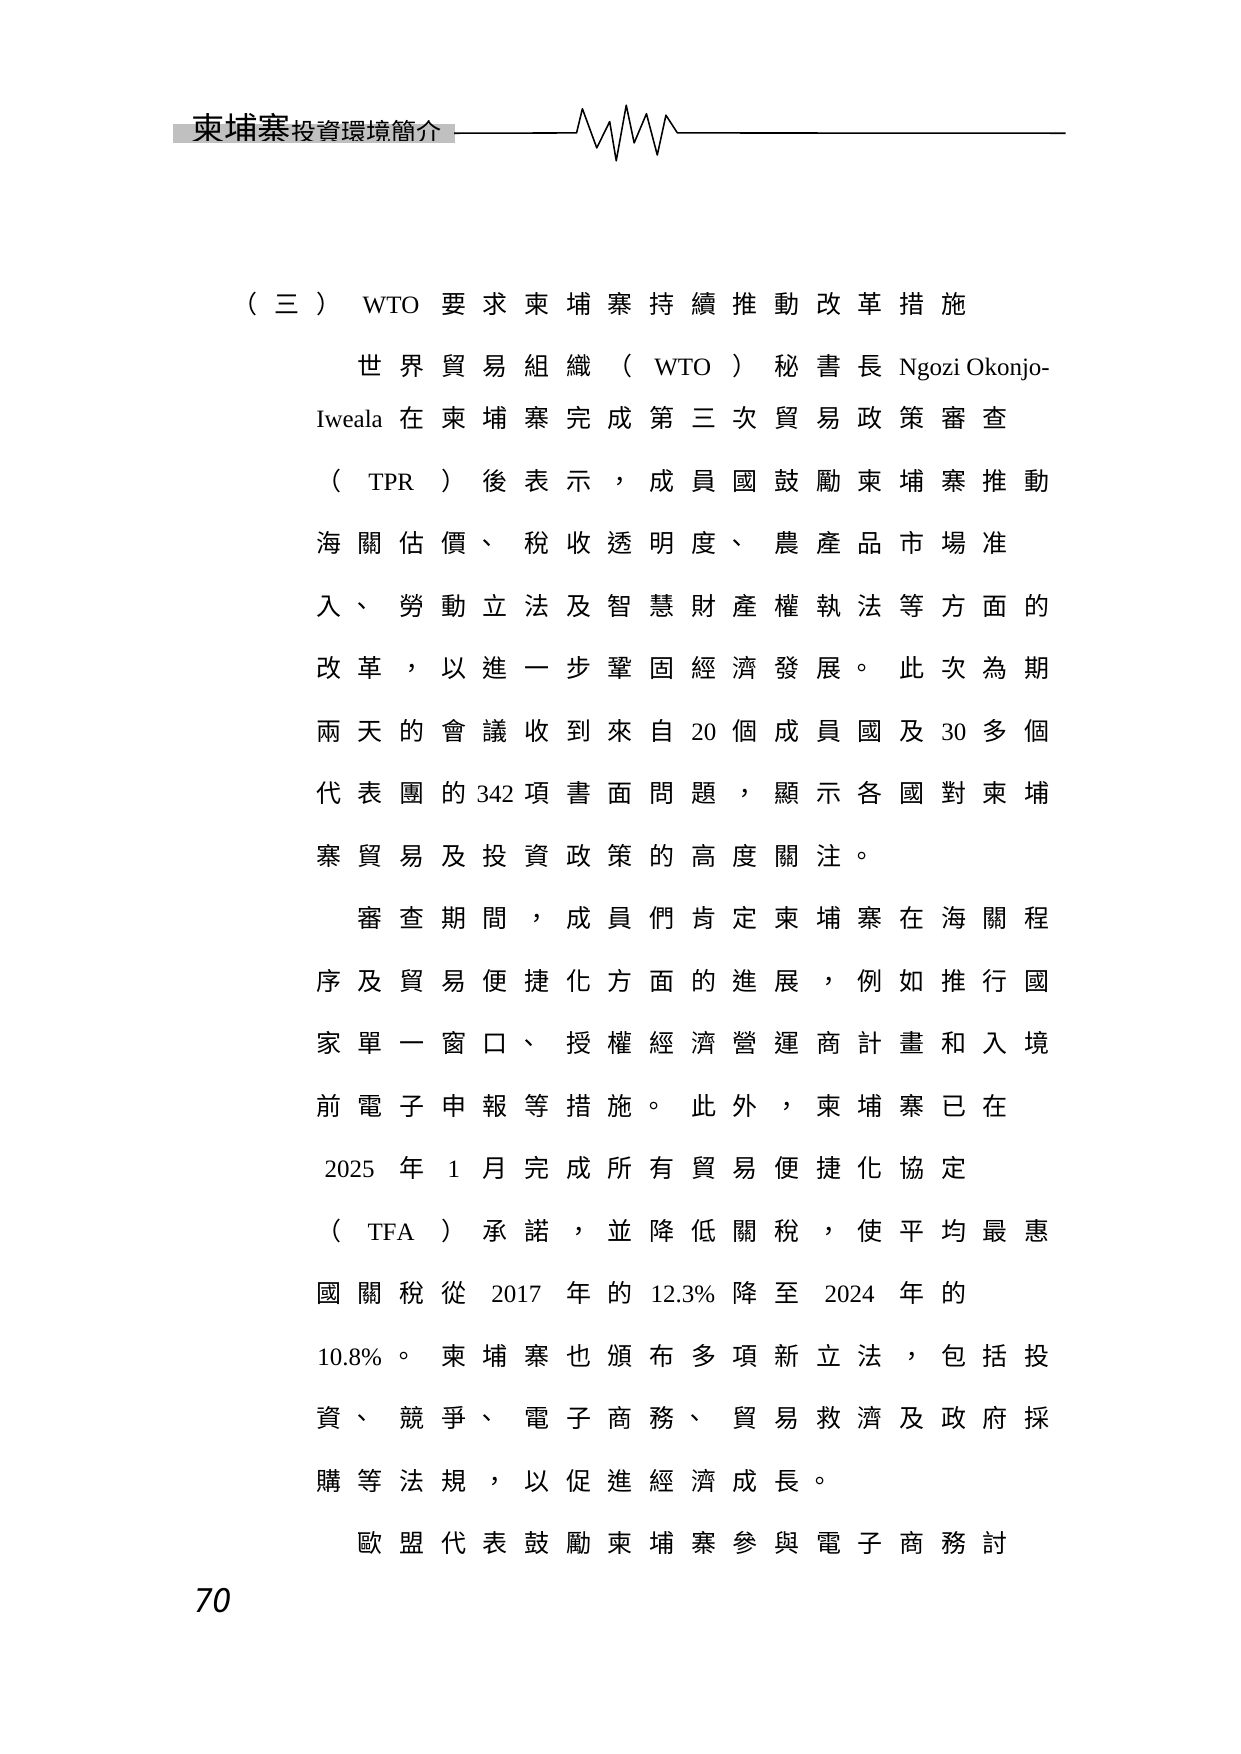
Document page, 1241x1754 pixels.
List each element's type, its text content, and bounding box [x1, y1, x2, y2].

text 世界貿易組織（WTO）秘書長Ngozi Okonjo-Iweala在柬埔寨完成第三次貿易政策審查（TPR）後表示，成員國鼓勵柬埔寨推動海關估價、稅收透明度、農產品市場准入、勞動立法及智慧財產權執法等方面的改革，以進一步鞏固經濟發展。此次為期兩天的會議收到來自20個成員國及30多個代表團的342項書面問題，顯示各國對柬埔寨貿易及投資政策的高度關注。 [281, 313, 1058, 875]
text 歐盟代表鼓勵柬埔寨參與電子商務討 [281, 1500, 1058, 1563]
text 審查期間，成員們肯定柬埔寨在海關程序及貿易便捷化方面的進展，例如推行國家單一窗口、授權經濟營運商計畫和入境前電子申報等措施。此外，柬埔寨已在2025年1月完成所有貿易便捷化協定（TFA）承諾，並降低關稅，使平均最惠國關稅從2017年的12.3%降至2024年的10.8%。柬埔寨也頒布多項新立法，包括投資、競爭、電子商務、貿易救濟及政府採購等法規，以促進經濟成長。 [281, 875, 1058, 1500]
text （三）WTO要求柬埔寨持續推動改革措施 [207, 250, 1058, 313]
